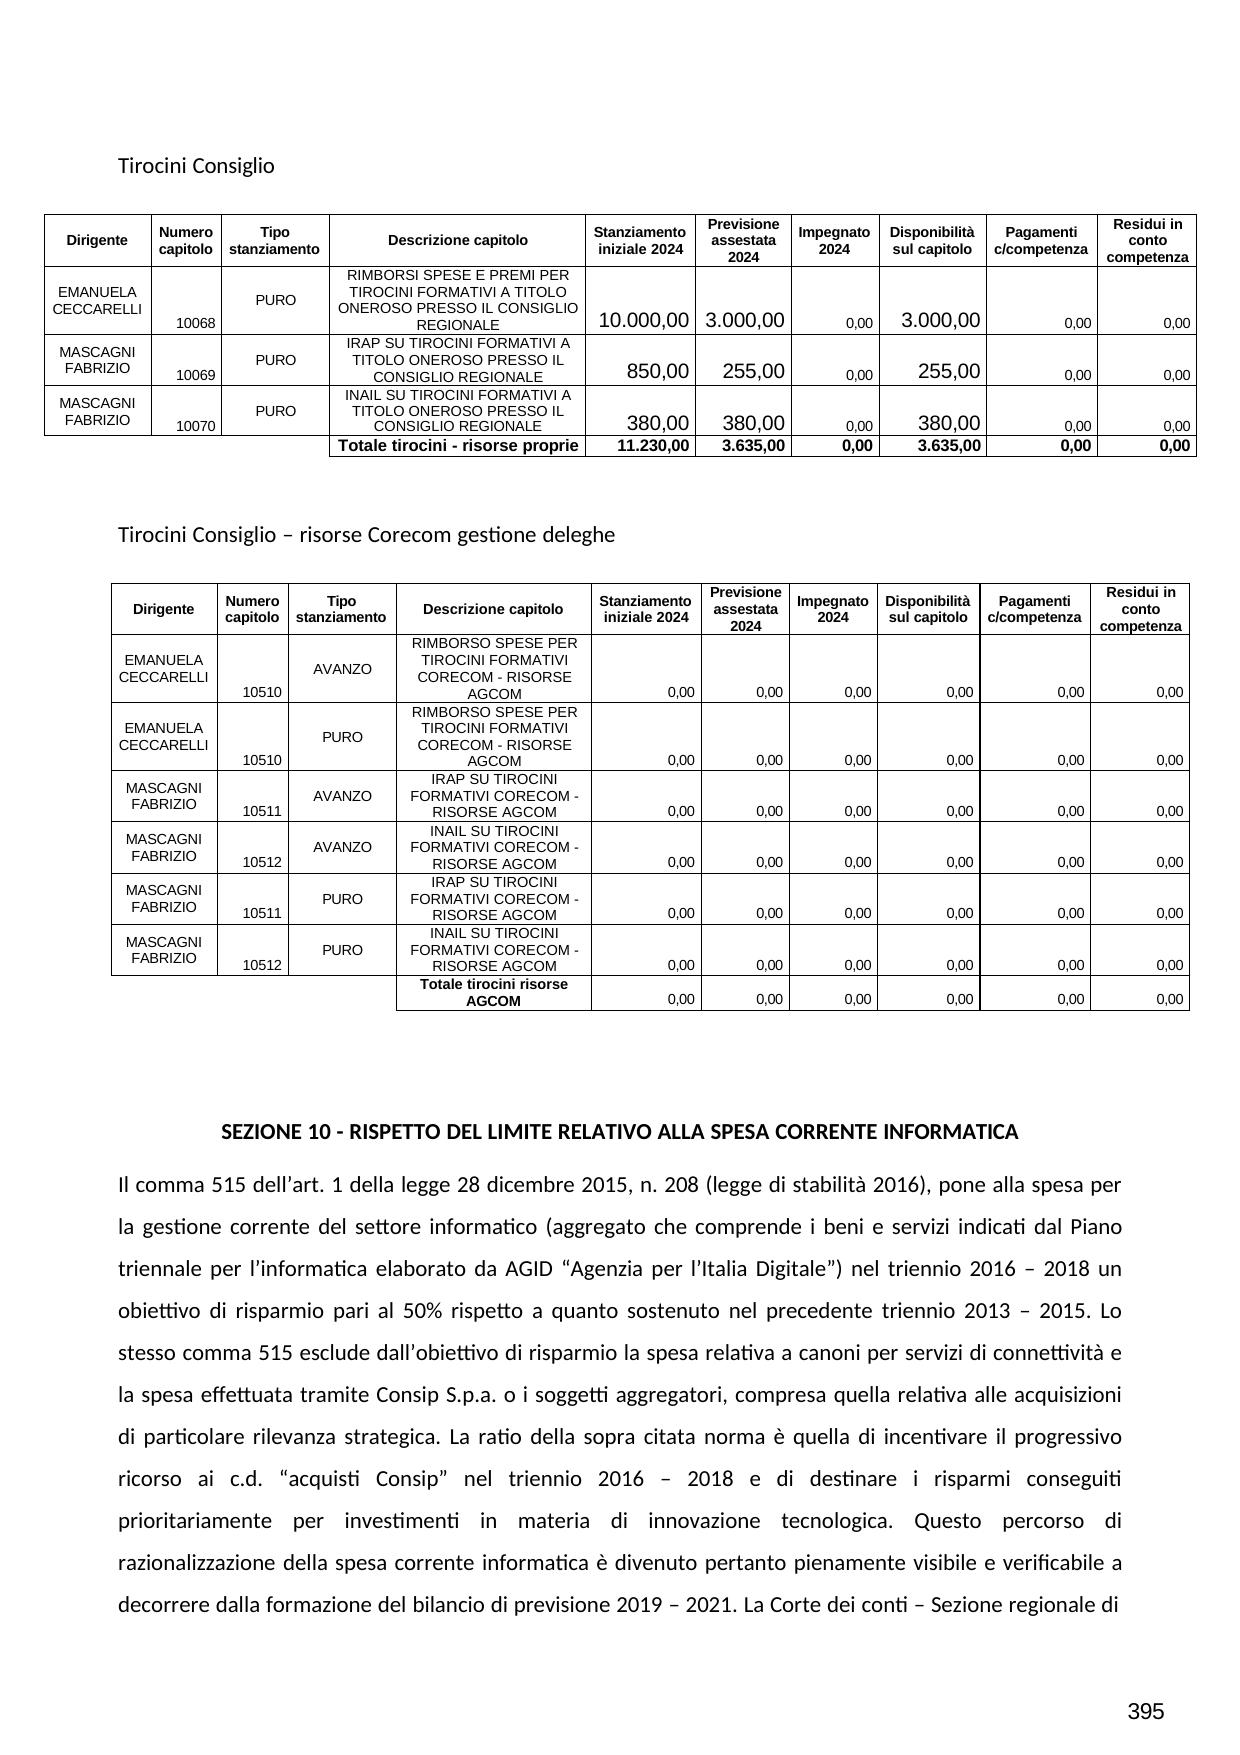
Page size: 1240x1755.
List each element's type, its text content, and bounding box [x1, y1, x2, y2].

table_cell 255,00 [880, 335, 986, 385]
table_cell MASCAGNI FABRIZIO [45, 335, 151, 385]
table_cell 3.635,00 [880, 436, 986, 456]
table_cell EMANUELA CECCARELLI [112, 635, 217, 702]
table_cell 0,00 [981, 703, 1090, 770]
table_cell MASCAGNI FABRIZIO [112, 925, 217, 975]
table_cell 3.000,00 [696, 267, 791, 334]
table_cell 0,00 [592, 822, 701, 872]
table_header Pagamenti c/competenza [987, 215, 1097, 266]
table_header Stanziamento iniziale 2024 [586, 215, 695, 266]
table_cell 0,00 [592, 925, 701, 975]
table_cell 0,00 [792, 335, 879, 385]
table_cell 0,00 [1098, 386, 1196, 435]
table_cell 0,00 [878, 976, 979, 1009]
table_cell EMANUELA CECCARELLI [45, 267, 151, 334]
table_cell AVANZO [289, 771, 396, 821]
table_cell 0,00 [981, 822, 1090, 872]
table_cell 10068 [152, 267, 221, 334]
table_cell 10069 [152, 335, 221, 385]
table_cell 380,00 [880, 386, 986, 435]
table_cell 0,00 [790, 925, 877, 975]
table_cell INAIL SU TIROCINI FORMATIVI A TITOLO ONEROSO PRESSO IL CONSIGLIO REGIONALE [330, 386, 585, 435]
table_cell 10512 [218, 822, 288, 872]
table_cell Totale tirocini risorse AGCOM [397, 976, 591, 1009]
table_cell 10511 [218, 771, 288, 821]
table_header Impegnato 2024 [792, 215, 879, 266]
table_cell PURO [289, 703, 396, 770]
table_cell 3.000,00 [880, 267, 986, 334]
table_cell 0,00 [981, 635, 1090, 702]
table_cell 0,00 [987, 335, 1097, 385]
table_header Disponibilità sul capitolo [880, 215, 986, 266]
table_cell 0,00 [1098, 267, 1196, 334]
table_cell AVANZO [289, 822, 396, 872]
table_cell 0,00 [790, 874, 877, 924]
table_cell 0,00 [792, 267, 879, 334]
table_cell 0,00 [592, 703, 701, 770]
table_cell 0,00 [1091, 925, 1189, 975]
table_header Numero capitolo [218, 584, 288, 634]
table_cell [111, 976, 396, 1009]
text Tirocini Consiglio – risorse Corecom gestione deleghe [118, 520, 1210, 548]
table_cell 0,00 [987, 267, 1097, 334]
table_cell 10070 [152, 386, 221, 435]
table_cell 0,00 [1098, 335, 1196, 385]
table_cell 0,00 [987, 436, 1097, 456]
table_cell MASCAGNI FABRIZIO [112, 874, 217, 924]
table_cell 0,00 [1091, 874, 1189, 924]
table_cell 850,00 [586, 335, 695, 385]
table_header Residui in conto competenza [1098, 215, 1196, 266]
table_cell 0,00 [981, 771, 1090, 821]
table_cell 255,00 [696, 335, 791, 385]
table_cell 0,00 [878, 635, 979, 702]
table_cell 0,00 [1091, 635, 1189, 702]
table_cell 0,00 [702, 703, 789, 770]
table_cell RIMBORSO SPESE PER TIROCINI FORMATIVI CORECOM - RISORSE AGCOM [397, 635, 591, 702]
table_cell 0,00 [790, 976, 877, 1009]
table_cell Totale tirocini - risorse proprie [330, 436, 585, 456]
table_header Tipo stanziamento [289, 584, 396, 634]
table_cell 0,00 [792, 386, 879, 435]
table_cell AVANZO [289, 635, 396, 702]
table_cell INAIL SU TIROCINI FORMATIVI CORECOM - RISORSE AGCOM [397, 822, 591, 872]
table_cell 0,00 [1098, 436, 1196, 456]
table_cell 0,00 [878, 771, 979, 821]
table_cell 10.000,00 [586, 267, 695, 334]
table_cell 0,00 [1091, 976, 1189, 1009]
table_cell PURO [222, 386, 329, 435]
table_cell PURO [222, 267, 329, 334]
table_header Descrizione capitolo [330, 215, 585, 266]
subtitle SEZIONE 10 - RISPETTO DEL LIMITE RELATIVO ALLA SPESA CORRENTE INFORMATICA [30, 1117, 1210, 1145]
table_cell 0,00 [878, 822, 979, 872]
table_cell 0,00 [702, 822, 789, 872]
text Tirocini Consiglio [118, 151, 1210, 179]
table_cell 0,00 [702, 635, 789, 702]
table_header Dirigente [45, 215, 151, 266]
table_header Pagamenti c/competenza [981, 584, 1090, 634]
table_cell 0,00 [702, 874, 789, 924]
table_header Tipo stanziamento [222, 215, 329, 266]
table_cell 0,00 [987, 386, 1097, 435]
table_cell 0,00 [878, 925, 979, 975]
table_cell 0,00 [702, 976, 789, 1009]
table_cell IRAP SU TIROCINI FORMATIVI CORECOM - RISORSE AGCOM [397, 771, 591, 821]
text Il comma 515 dell’art. 1 della legge 28 dicembre 2015, n. 208 (legge di stabilità 2016), pone alla spesa per la gestione corrente del settore informatico (aggregato che comprende i beni e servizi indicati dal Piano triennale per l’informatica elaborato da AGID “Agenzia per l’Italia Digitale”) nel triennio 2016 – 2018 un obiettivo di risparmio pari al 50% rispetto a quanto sostenuto nel precedente triennio 2013 – 2015. Lo stesso comma 515 esclude dall’obiettivo di risparmio la spesa relativa a canoni per servizi di connettività e la spesa effettuata tramite Consip S.p.a. o i soggetti aggregatori, compresa quella relativa alle acquisizioni di particolare rilevanza strategica. La ratio della sopra citata norma è quella di incentivare il progressivo ricorso ai c.d. “acquisti Consip” nel triennio 2016 – 2018 e di destinare i risparmi conseguiti prioritariamente per investimenti in materia di innovazione tecnologica. Questo percorso di razionalizzazione della spesa corrente informatica è divenuto pertanto pienamente visibile e verificabile a decorrere dalla formazione del bilancio di previsione 2019 – 2021. La Corte dei conti – Sezione regionale di [118, 1170, 1123, 1618]
table_cell 0,00 [790, 822, 877, 872]
table_cell 0,00 [790, 635, 877, 702]
table_header Residui in conto competenza [1091, 584, 1189, 634]
table_cell MASCAGNI FABRIZIO [45, 386, 151, 435]
table_header Previsione assestata 2024 [702, 584, 789, 634]
table_cell PURO [289, 874, 396, 924]
table_cell 0,00 [592, 874, 701, 924]
table_cell 0,00 [790, 703, 877, 770]
table_header Previsione assestata 2024 [696, 215, 791, 266]
table_header Numero capitolo [152, 215, 221, 266]
table_cell 0,00 [592, 635, 701, 702]
table_cell 0,00 [878, 874, 979, 924]
table_cell 380,00 [696, 386, 791, 435]
table_cell 0,00 [1091, 703, 1189, 770]
table_cell IRAP SU TIROCINI FORMATIVI A TITOLO ONEROSO PRESSO IL CONSIGLIO REGIONALE [330, 335, 585, 385]
table_cell PURO [289, 925, 396, 975]
table_cell 0,00 [981, 976, 1090, 1009]
table_cell 0,00 [878, 703, 979, 770]
table_cell RIMBORSO SPESE PER TIROCINI FORMATIVI CORECOM - RISORSE AGCOM [397, 703, 591, 770]
table_header Stanziamento iniziale 2024 [592, 584, 701, 634]
table_cell 0,00 [1091, 822, 1189, 872]
table_cell [45, 436, 329, 456]
table_cell 3.635,00 [696, 436, 791, 456]
table_cell 380,00 [586, 386, 695, 435]
table_header Descrizione capitolo [397, 584, 591, 634]
table_cell 0,00 [981, 874, 1090, 924]
table_cell 10512 [218, 925, 288, 975]
table_cell EMANUELA CECCARELLI [112, 703, 217, 770]
table_cell RIMBORSI SPESE E PREMI PER TIROCINI FORMATIVI A TITOLO ONEROSO PRESSO IL CONSIGLIO REGIONALE [330, 267, 585, 334]
table_cell 0,00 [1091, 771, 1189, 821]
table_cell 0,00 [790, 771, 877, 821]
table_cell 10511 [218, 874, 288, 924]
table_cell 10510 [218, 635, 288, 702]
table_cell 0,00 [702, 771, 789, 821]
table_cell 0,00 [702, 925, 789, 975]
table_header Dirigente [112, 584, 217, 634]
table_header Impegnato 2024 [790, 584, 877, 634]
table_header Disponibilità sul capitolo [878, 584, 979, 634]
table_cell IRAP SU TIROCINI FORMATIVI CORECOM - RISORSE AGCOM [397, 874, 591, 924]
table_cell 0,00 [592, 976, 701, 1009]
table_cell 0,00 [981, 925, 1090, 975]
table_cell MASCAGNI FABRIZIO [112, 822, 217, 872]
table_cell INAIL SU TIROCINI FORMATIVI CORECOM - RISORSE AGCOM [397, 925, 591, 975]
table_cell PURO [222, 335, 329, 385]
table_cell 0,00 [592, 771, 701, 821]
table_cell 10510 [218, 703, 288, 770]
table_cell MASCAGNI FABRIZIO [112, 771, 217, 821]
table_cell 0,00 [792, 436, 879, 456]
table_cell 11.230,00 [586, 436, 695, 456]
